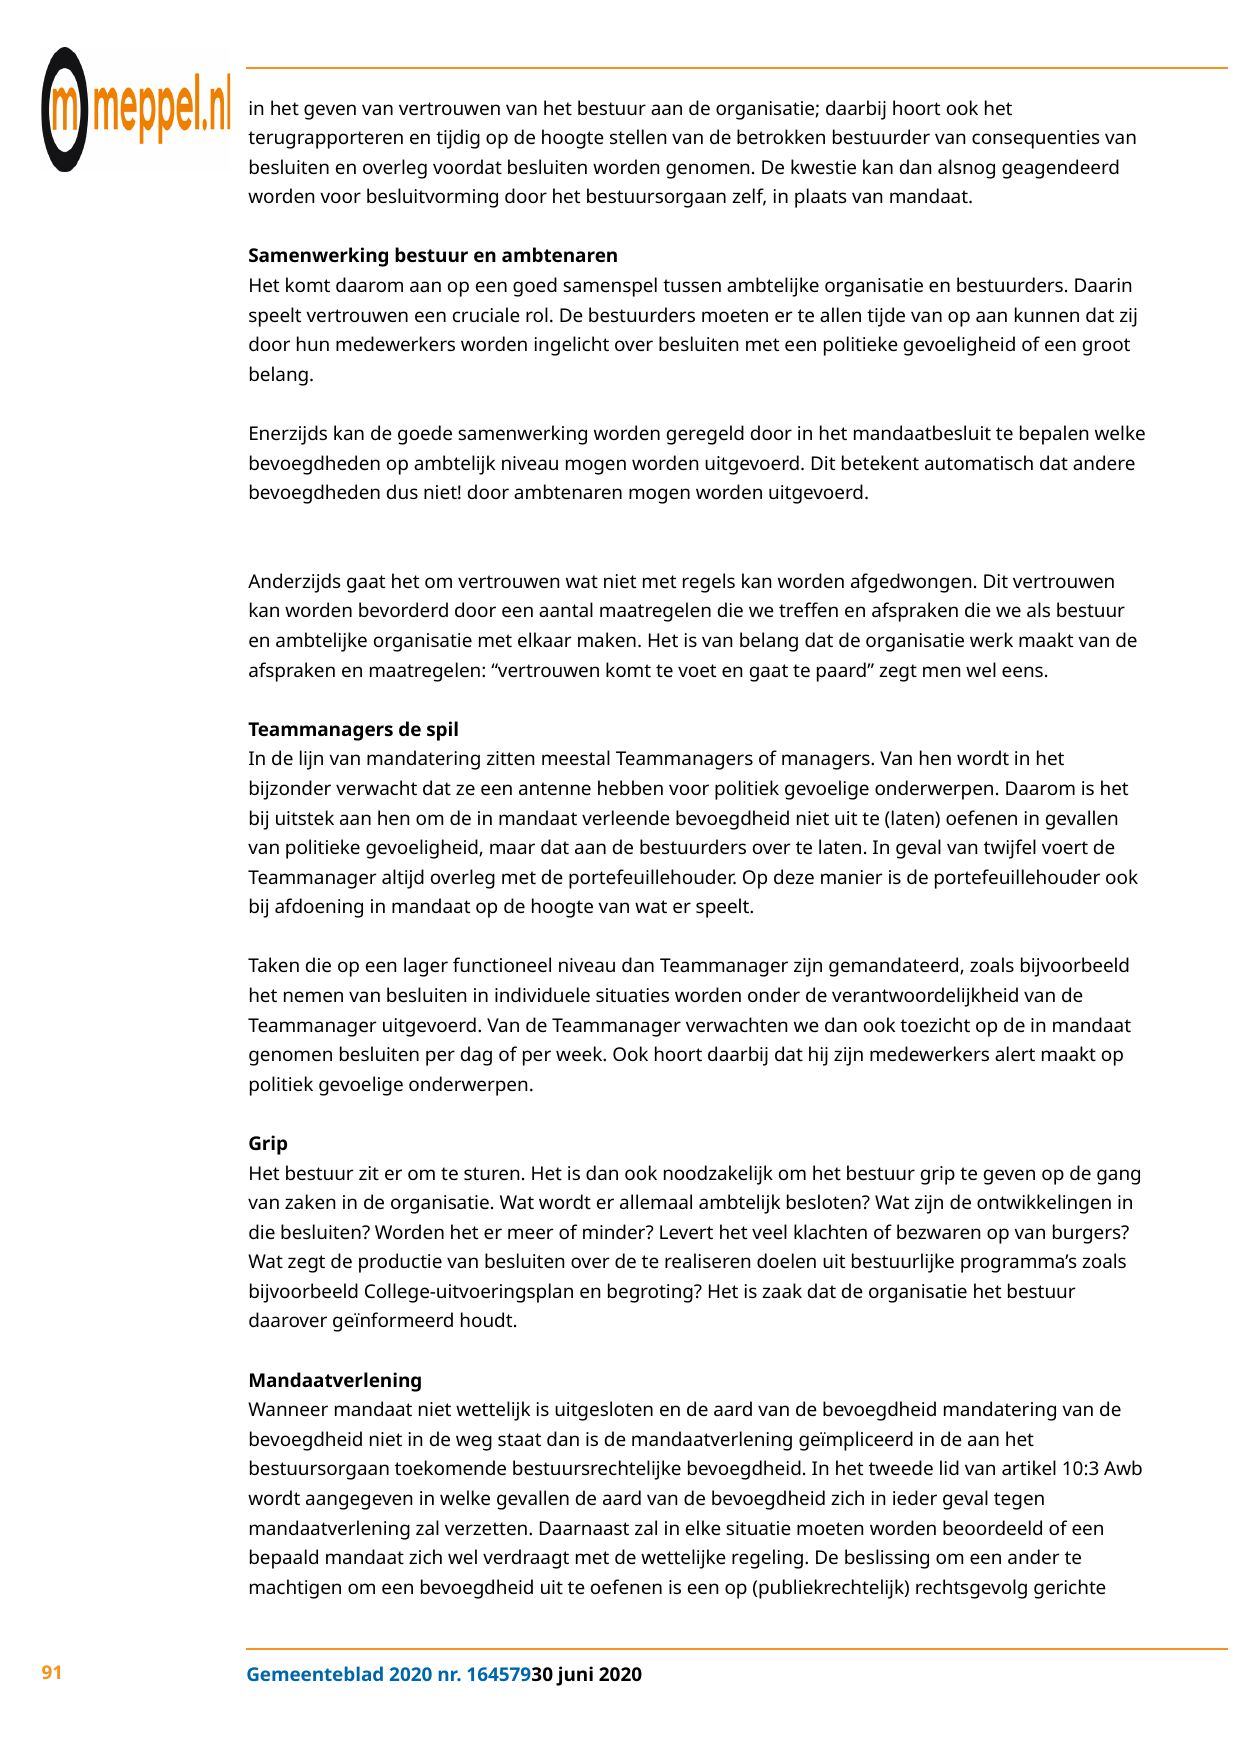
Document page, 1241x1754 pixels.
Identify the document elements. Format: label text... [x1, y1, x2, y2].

text In de lijn van mandatering zitten meestal Teammanagers of managers. Van hen wordt in het bijzonder verwacht dat ze een antenne hebben voor politiek gevoelige onderwerpen. Daarom is het bij uitstek aan hen om de in mandaat verleende bevoegdheid niet uit te (laten) oefenen in gevallen van politieke gevoeligheid, maar dat aan de bestuurders over te laten. In geval van twijfel voert de Teammanager altijd overleg met de portefeuillehouder. Op deze manier is de portefeuillehouder ook bij afdoening in mandaat op de hoogte van wat er speelt. [248, 746, 1152, 919]
text Wanneer mandaat niet wettelijk is uitgesloten en de aard van de bevoegdheid mandatering van de bevoegdheid niet in de weg staat dan is de mandaatverlening geïmpliceerd in de aan het bestuursorgaan toekomende bestuursrechtelijke bevoegdheid. In het tweede lid van artikel 10:3 Awb wordt aangegeven in welke gevallen de aard van de bevoegdheid zich in ieder geval tegen mandaatverlening zal verzetten. Daarnaast zal in elke situatie moeten worden beoordeeld of een bepaald mandaat zich wel verdraagt met de wettelijke regeling. De beslissing om een ander te machtigen om een bevoegdheid uit te oefenen is een op (publiekrechtelijk) rechtsgevolg gerichte [248, 1396, 1152, 1600]
text Anderzijds gaat het om vertrouwen wat niet met regels kan worden afgedwongen. Dit vertrouwen kan worden bevorderd door een aantal maatregelen die we treffen en afspraken die we als bestuur en ambtelijke organisatie met elkaar maken. Het is van belang dat de organisatie werk maakt van de afspraken en maatregelen: “vertrouwen komt te voet en gaat te paard” zegt men wel eens. [248, 568, 1152, 683]
text in het geven van vertrouwen van het bestuur aan de organisatie; daarbij hoort ook het terugrapporteren en tijdig op de hoogte stellen van de betrokken bestuurder van consequenties van besluiten en overleg voordat besluiten worden genomen. De kwestie kan dan alsnog geagendeerd worden voor besluitvorming door het bestuursorgaan zelf, in plaats van mandaat. [248, 95, 1152, 209]
text Het bestuur zit er om te sturen. Het is dan ook noodzakelijk om het bestuur grip te geven op de gang van zaken in de organisatie. Wat wordt er allemaal ambtelijk besloten? Wat zijn de ontwikkelingen in die besluiten? Worden het er meer of minder? Levert het veel klachten of bezwaren op van burgers? Wat zegt de productie van besluiten over de te realiseren doelen uit bestuurlijke programma’s zoals bijvoorbeeld College-uitvoeringsplan en begroting? Het is zaak dat de organisatie het bestuur daarover geïnformeerd houdt. [248, 1160, 1152, 1333]
text Grip [248, 1130, 1152, 1156]
text Mandaatverlening [248, 1367, 1152, 1393]
picture [41, 47, 231, 172]
text Samenwerking bestuur en ambtenaren [248, 243, 1152, 268]
text Teammanagers de spil [248, 716, 1152, 742]
text Taken die op een lager functioneel niveau dan Teammanager zijn gemandateerd, zoals bijvoorbeeld het nemen van besluiten in individuele situaties worden onder de verantwoordelijkheid van de Teammanager uitgevoerd. Van de Teammanager verwachten we dan ook toezicht op de in mandaat genomen besluiten per dag of per week. Ook hoort daarbij dat hij zijn medewerkers alert maakt op politiek gevoelige onderwerpen. [248, 953, 1152, 1097]
text Het komt daarom aan op een goed samenspel tussen ambtelijke organisatie en bestuurders. Daarin speelt vertrouwen een cruciale rol. De bestuurders moeten er te allen tijde van op aan kunnen dat zij door hun medewerkers worden ingelicht over besluiten met een politieke gevoeligheid of een groot belang. [248, 272, 1152, 387]
text Enerzijds kan de goede samenwerking worden geregeld door in het mandaatbesluit te bepalen welke bevoegdheden op ambtelijk niveau mogen worden uitgevoerd. Dit betekent automatisch dat andere bevoegdheden dus niet! door ambtenaren mogen worden uitgevoerd. [248, 420, 1152, 505]
